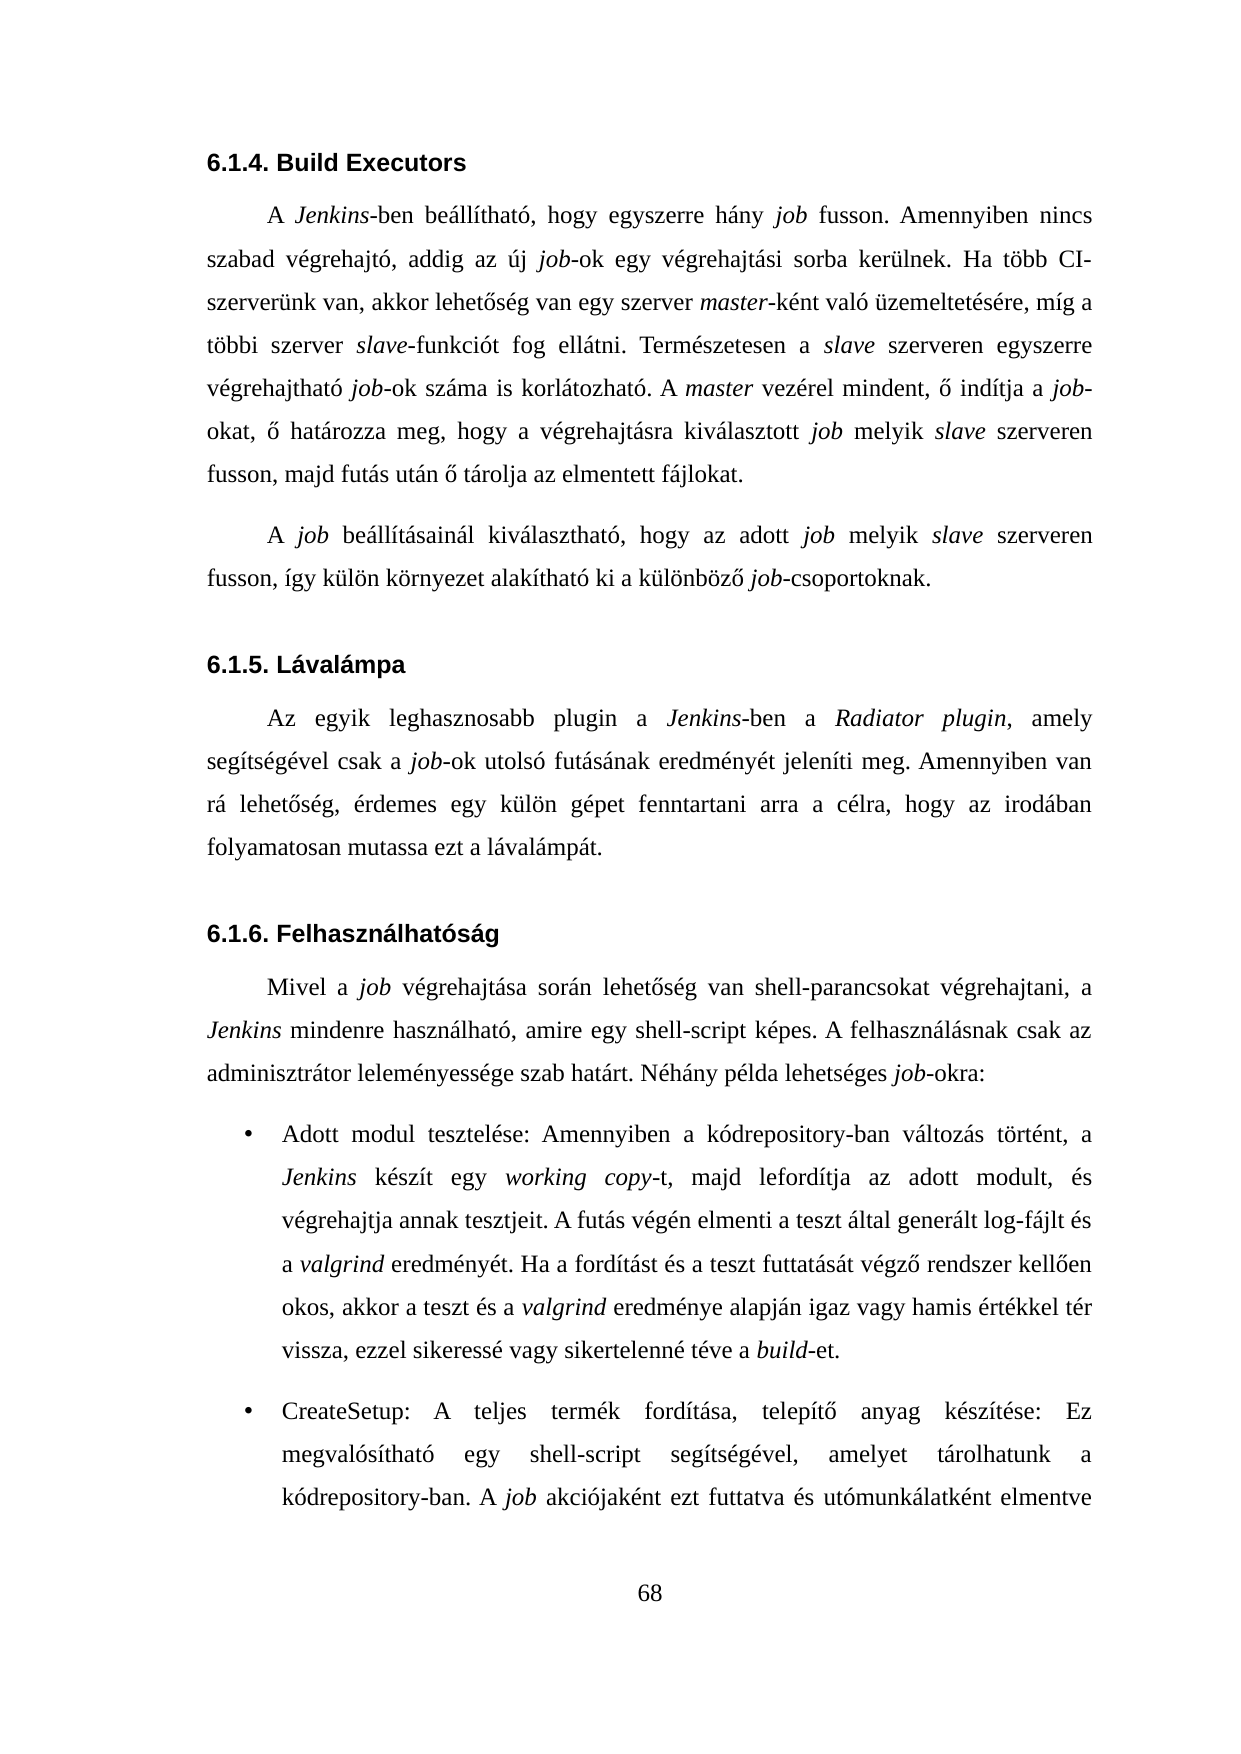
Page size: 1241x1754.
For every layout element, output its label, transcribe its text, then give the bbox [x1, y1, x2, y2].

subtitle Felhasználhatóság [207, 919, 1093, 948]
subtitle Build Executors [207, 148, 1093, 176]
list Adott modul tesztelése: Amennyiben a kódrepository-ban változás történt, a Jenkins készít egy working copy-t, majd lefordítja az adott modult, és végrehajtja annak tesztjeit. A futás végén elmenti a teszt által generált log-fájlt és a valgrind eredményét. Ha a fordítást és a teszt futtatását végző rendszer kellően okos, akkor a teszt és a valgrind eredménye alapján igaz vagy hamis értékkel tér vissza, ezzel sikeressé vagy sikertelenné téve a build-et. [244, 1119, 1093, 1364]
text A job beállításainál kiválasztható, hogy az adott job melyik slave szerveren fusson, így külön környezet alakítható ki a különböző job-csoportoknak. [207, 520, 1093, 592]
text Az egyik leghasznosabb plugin a Jenkins-ben a Radiator plugin, amely segítségével csak a job-ok utolsó futásának eredményét jeleníti meg. Amennyiben van rá lehetőség, érdemes egy külön gépet fenntartani arra a célra, hogy az irodában folyamatosan mutassa ezt a lávalámpát. [207, 703, 1093, 861]
text A Jenkins-ben beállítható, hogy egyszerre hány job fusson. Amennyiben nincs szabad végrehajtó, addig az új job-ok egy végrehajtási sorba kerülnek. Ha több CI-szerverünk van, akkor lehetőség van egy szerver master-ként való üzemeltetésére, míg a többi szerver slave-funkciót fog ellátni. Természetesen a slave szerveren egyszerre végrehajtható job-ok száma is korlátozható. A master vezérel mindent, ő indítja a job-okat, ő határozza meg, hogy a végrehajtásra kiválasztott job melyik slave szerveren fusson, majd futás után ő tárolja az elmentett fájlokat. [207, 201, 1093, 488]
subtitle Lávalámpa [207, 650, 1093, 679]
text Mivel a job végrehajtása során lehetőség van shell-parancsokat végrehajtani, a Jenkins mindenre használható, amire egy shell-script képes. A felhasználásnak csak az adminisztrátor leleményessége szab határt. Néhány példa lehetséges job-okra: [207, 972, 1093, 1087]
list CreateSetup: A teljes termék fordítása, telepítő anyag készítése: Ez megvalósítható egy shell-script segítségével, amelyet tárolhatunk a kódrepository-ban. A job akciójaként ezt futtatva és utómunkálatként elmentve [244, 1396, 1093, 1511]
